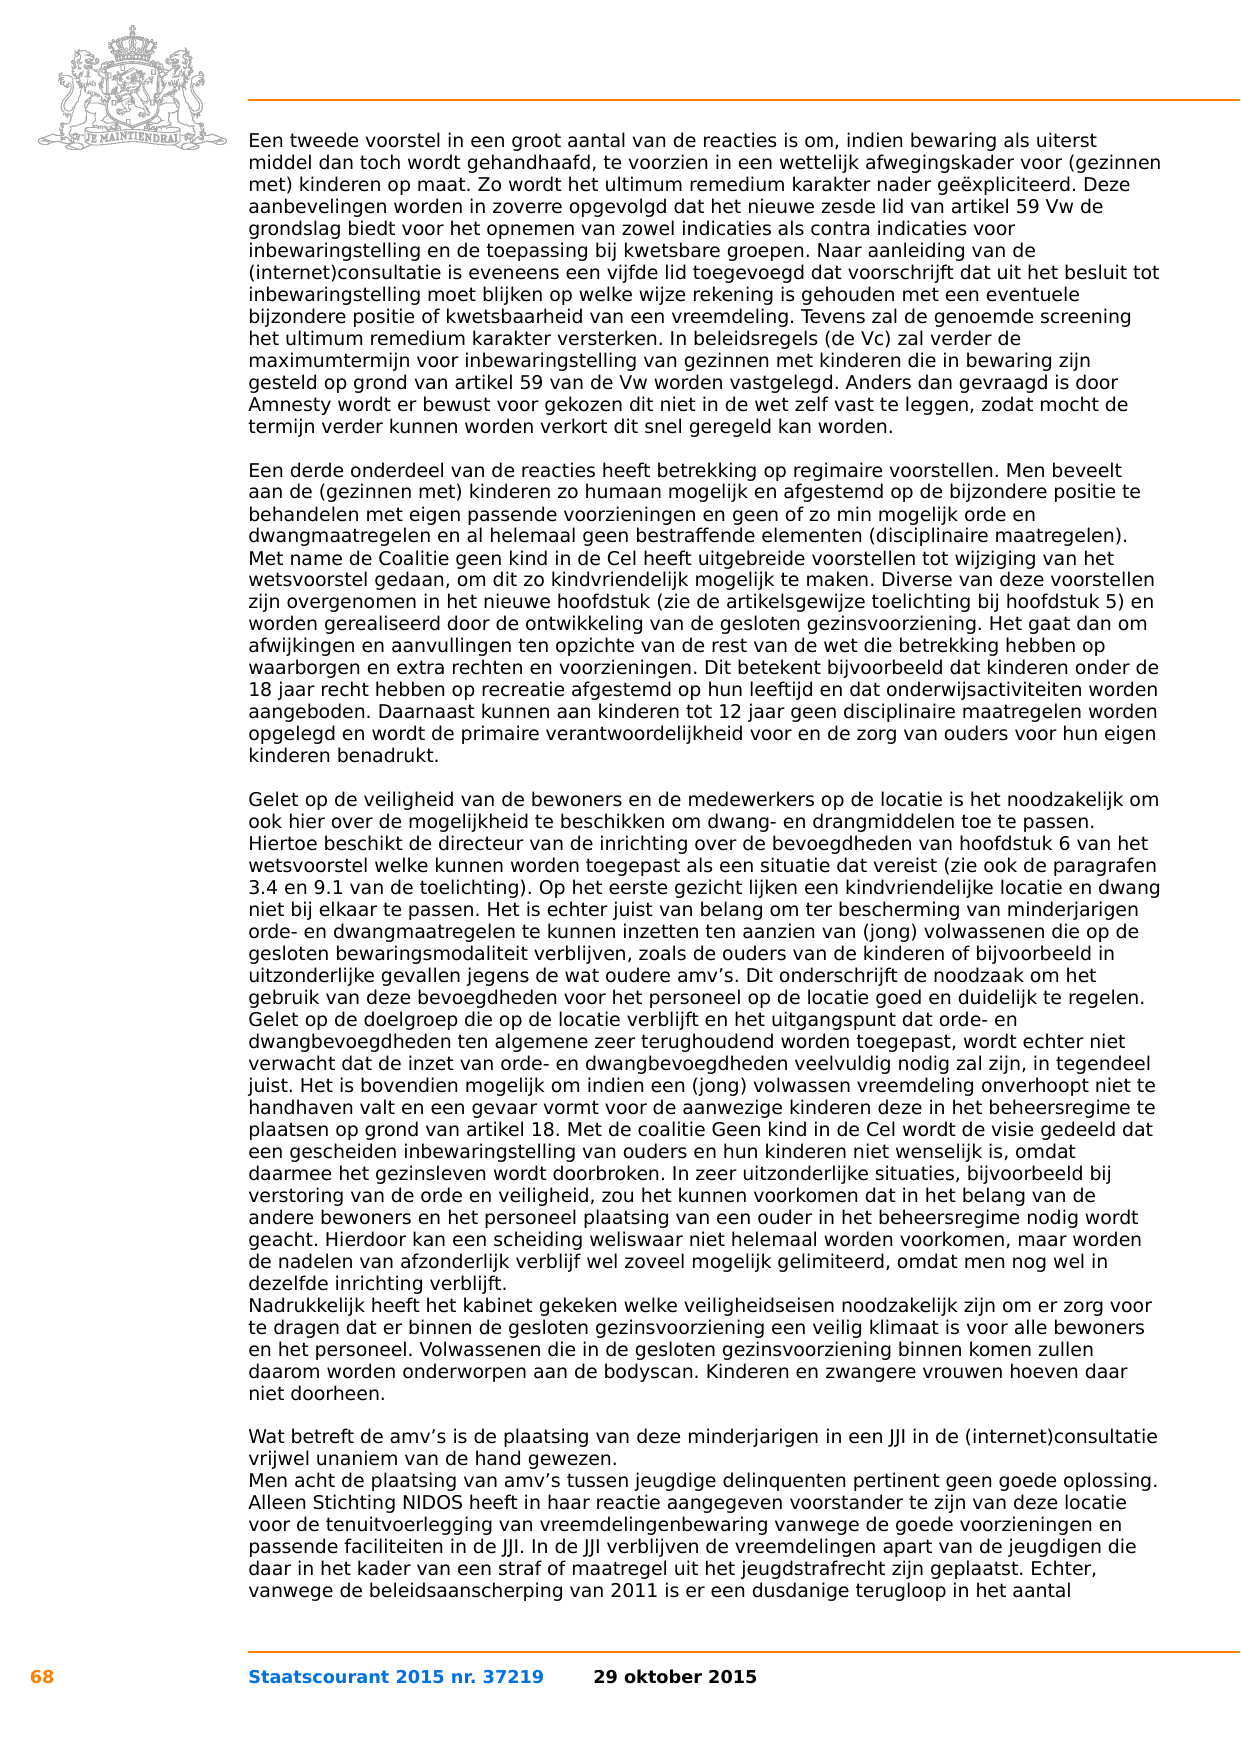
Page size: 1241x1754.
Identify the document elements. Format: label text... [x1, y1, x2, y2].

picture [38, 25, 227, 150]
text Gelet op de veiligheid van de bewoners en de medewerkers op de locatie is het noodzakelijk om ook hier over de mogelijkheid te beschikken om dwang- en drangmiddelen toe te passen. Hiertoe beschikt de directeur van de inrichting over de bevoegdheden van hoofdstuk 6 van het wetsvoorstel welke kunnen worden toegepast als een situatie dat vereist (zie ook de paragrafen 3.4 en 9.1 van de toelichting). Op het eerste gezicht lijken een kindvriendelijke locatie en dwang niet bij elkaar te passen. Het is echter juist van belang om ter bescherming van minderjarigen orde- en dwangmaatregelen te kunnen inzetten ten aanzien van (jong) volwassenen die op de gesloten bewaringsmodaliteit verblijven, zoals de ouders van de kinderen of bijvoorbeeld in uitzonderlijke gevallen jegens de wat oudere amv’s. Dit onderschrijft de noodzaak om het gebruik van deze bevoegdheden voor het personeel op de locatie goed en duidelijk te regelen. Gelet op de doelgroep die op de locatie verblijft en het uitgangspunt dat orde- en dwangbevoegdheden ten algemene zeer terughoudend worden toegepast, wordt echter niet verwacht dat de inzet van orde- en dwangbevoegdheden veelvuldig nodig zal zijn, in tegendeel juist. Het is bovendien mogelijk om indien een (jong) volwassen vreemdeling onverhoopt niet te handhaven valt en een gevaar vormt voor de aanwezige kinderen deze in het beheersregime te plaatsen op grond van artikel 18. Met de coalitie Geen kind in de Cel wordt de visie gedeeld dat een gescheiden inbewaringstelling van ouders en hun kinderen niet wenselijk is, omdat daarmee het gezinsleven wordt doorbroken. In zeer uitzonderlijke situaties, bijvoorbeeld bij verstoring van de orde en veiligheid, zou het kunnen voorkomen dat in het belang van de andere bewoners en het personeel plaatsing van een ouder in het beheersregime nodig wordt geacht. Hierdoor kan een scheiding weliswaar niet helemaal worden voorkomen, maar worden de nadelen van afzonderlijk verblijf wel zoveel mogelijk gelimiteerd, omdat men nog wel in dezelfde inrichting verblijft. [248, 789, 1163, 1294]
text Wat betreft de amv’s is de plaatsing van deze minderjarigen in een JJI in de (internet)consultatie vrijwel unaniem van de hand gewezen. [248, 1426, 1163, 1470]
text Men acht de plaatsing van amv’s tussen jeugdige delinquenten pertinent geen goede oplossing. Alleen Stichting NIDOS heeft in haar reactie aangegeven voorstander te zijn van deze locatie voor de tenuitvoerlegging van vreemdelingenbewaring vanwege de goede voorzieningen en passende faciliteiten in de JJI. In de JJI verblijven de vreemdelingen apart van de jeugdigen die daar in het kader van een straf of maatregel uit het jeugdstrafrecht zijn geplaatst. Echter, vanwege de beleidsaanscherping van 2011 is er een dusdanige terugloop in het aantal [248, 1470, 1163, 1602]
text Een derde onderdeel van de reacties heeft betrekking op regimaire voorstellen. Men beveelt aan de (gezinnen met) kinderen zo humaan mogelijk en afgestemd op de bijzondere positie te behandelen met eigen passende voorzieningen en geen of zo min mogelijk orde en dwangmaatregelen en al helemaal geen bestraffende elementen (disciplinaire maatregelen). Met name de Coalitie geen kind in de Cel heeft uitgebreide voorstellen tot wijziging van het wetsvoorstel gedaan, om dit zo kindvriendelijk mogelijk te maken. Diverse van deze voorstellen zijn overgenomen in het nieuwe hoofdstuk (zie de artikelsgewijze toelichting bij hoofdstuk 5) en worden gerealiseerd door de ontwikkeling van de gesloten gezinsvoorziening. Het gaat dan om afwijkingen en aanvullingen ten opzichte van de rest van de wet die betrekking hebben op waarborgen en extra rechten en voorzieningen. Dit betekent bijvoorbeeld dat kinderen onder de 18 jaar recht hebben op recreatie afgestemd op hun leeftijd en dat onderwijsactiviteiten worden aangeboden. Daarnaast kunnen aan kinderen tot 12 jaar geen disciplinaire maatregelen worden opgelegd en wordt de primaire verantwoordelijkheid voor en de zorg van ouders voor hun eigen kinderen benadrukt. [248, 459, 1163, 767]
text Nadrukkelijk heeft het kabinet gekeken welke veiligheidseisen noodzakelijk zijn om er zorg voor te dragen dat er binnen de gesloten gezinsvoorziening een veilig klimaat is voor alle bewoners en het personeel. Volwassenen die in de gesloten gezinsvoorziening binnen komen zullen daarom worden onderworpen aan de bodyscan. Kinderen en zwangere vrouwen hoeven daar niet doorheen. [248, 1294, 1163, 1404]
text Een tweede voorstel in een groot aantal van de reacties is om, indien bewaring als uiterst middel dan toch wordt gehandhaafd, te voorzien in een wettelijk afwegingskader voor (gezinnen met) kinderen op maat. Zo wordt het ultimum remedium karakter nader geëxpliciteerd. Deze aanbevelingen worden in zoverre opgevolgd dat het nieuwe zesde lid van artikel 59 Vw de grondslag biedt voor het opnemen van zowel indicaties als contra indicaties voor inbewaringstelling en de toepassing bij kwetsbare groepen. Naar aanleiding van de (internet)consultatie is eveneens een vijfde lid toegevoegd dat voorschrijft dat uit het besluit tot inbewaringstelling moet blijken op welke wijze rekening is gehouden met een eventuele bijzondere positie of kwetsbaarheid van een vreemdeling. Tevens zal de genoemde screening het ultimum remedium karakter versterken. In beleidsregels (de Vc) zal verder de maximumtermijn voor inbewaringstelling van gezinnen met kinderen die in bewaring zijn gesteld op grond van artikel 59 van de Vw worden vastgelegd. Anders dan gevraagd is door Amnesty wordt er bewust voor gekozen dit niet in de wet zelf vast te leggen, zodat mocht de termijn verder kunnen worden verkort dit snel geregeld kan worden. [248, 130, 1163, 438]
